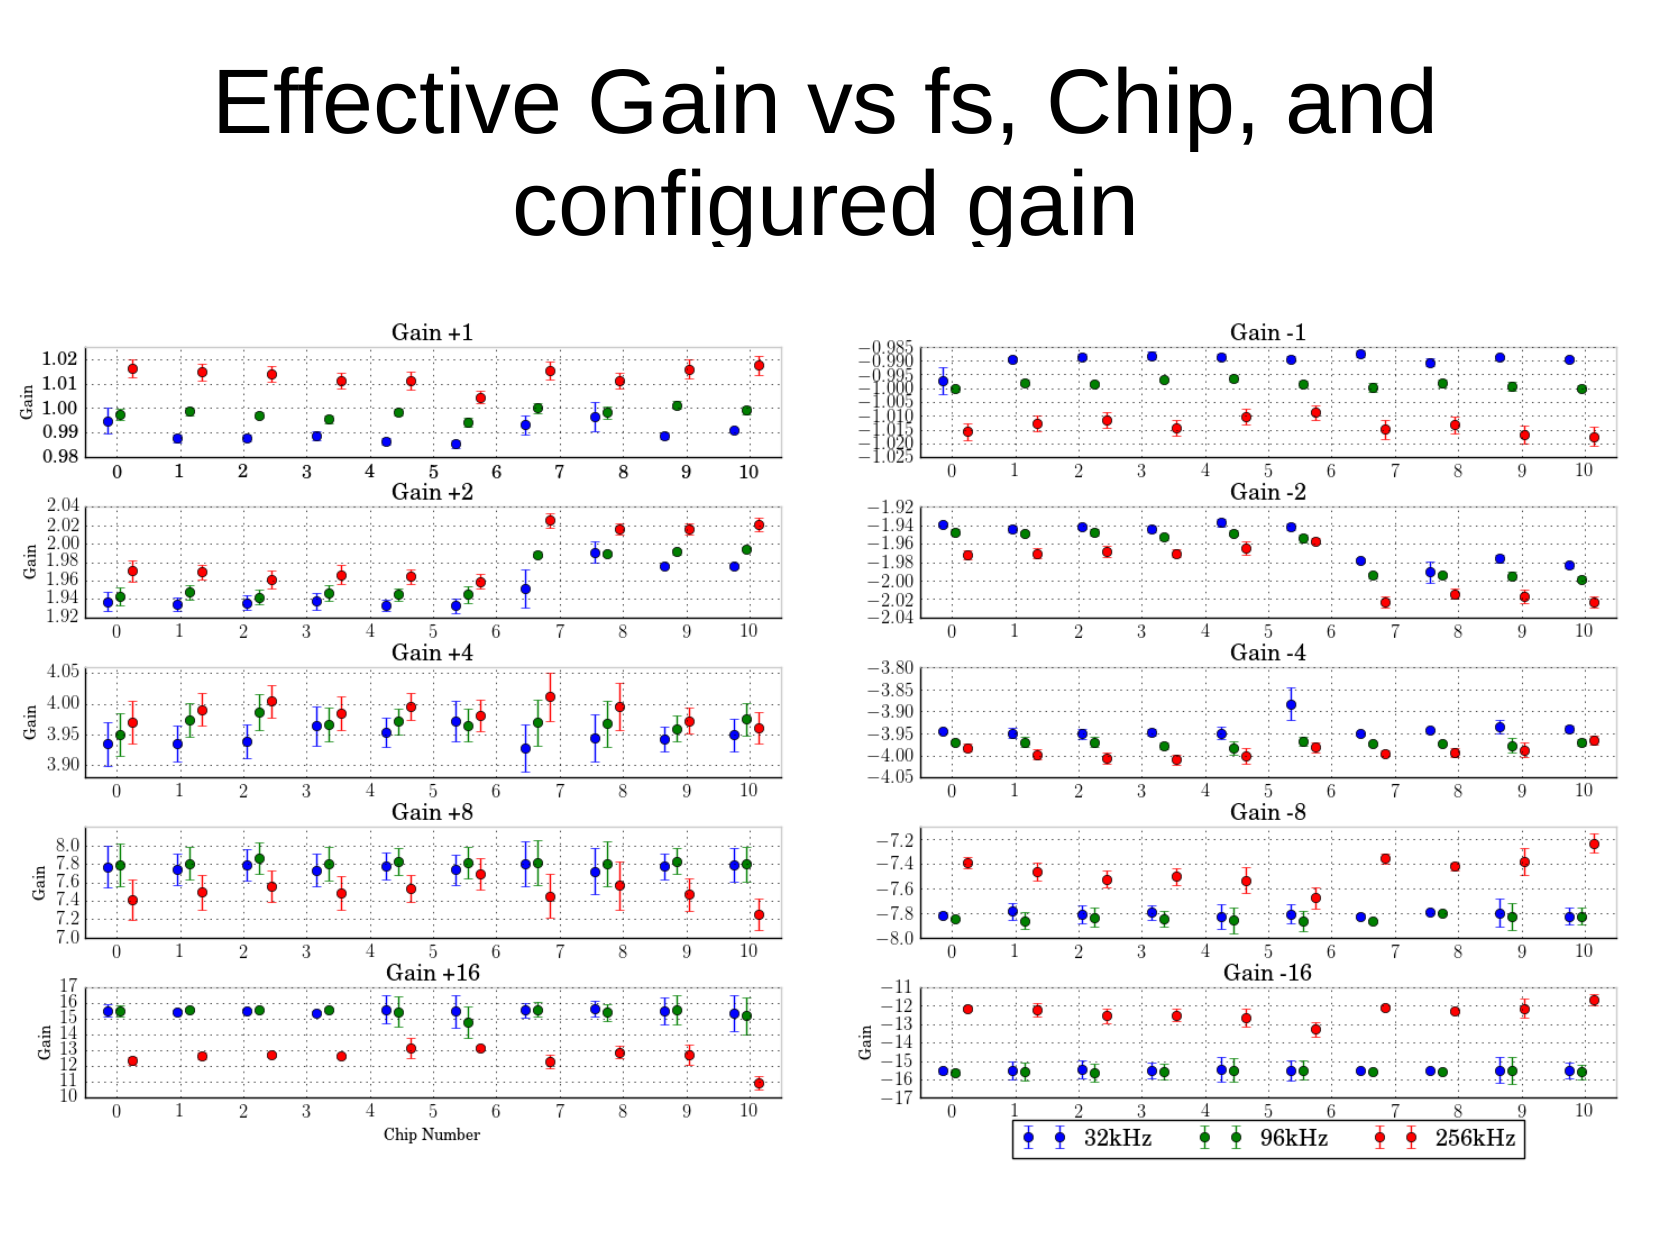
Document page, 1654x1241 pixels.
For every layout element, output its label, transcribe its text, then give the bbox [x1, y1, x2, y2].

title Effective Gain vs fs, Chip, and configured gain [82, 49, 1571, 247]
picture [0, 247, 1654, 1241]
